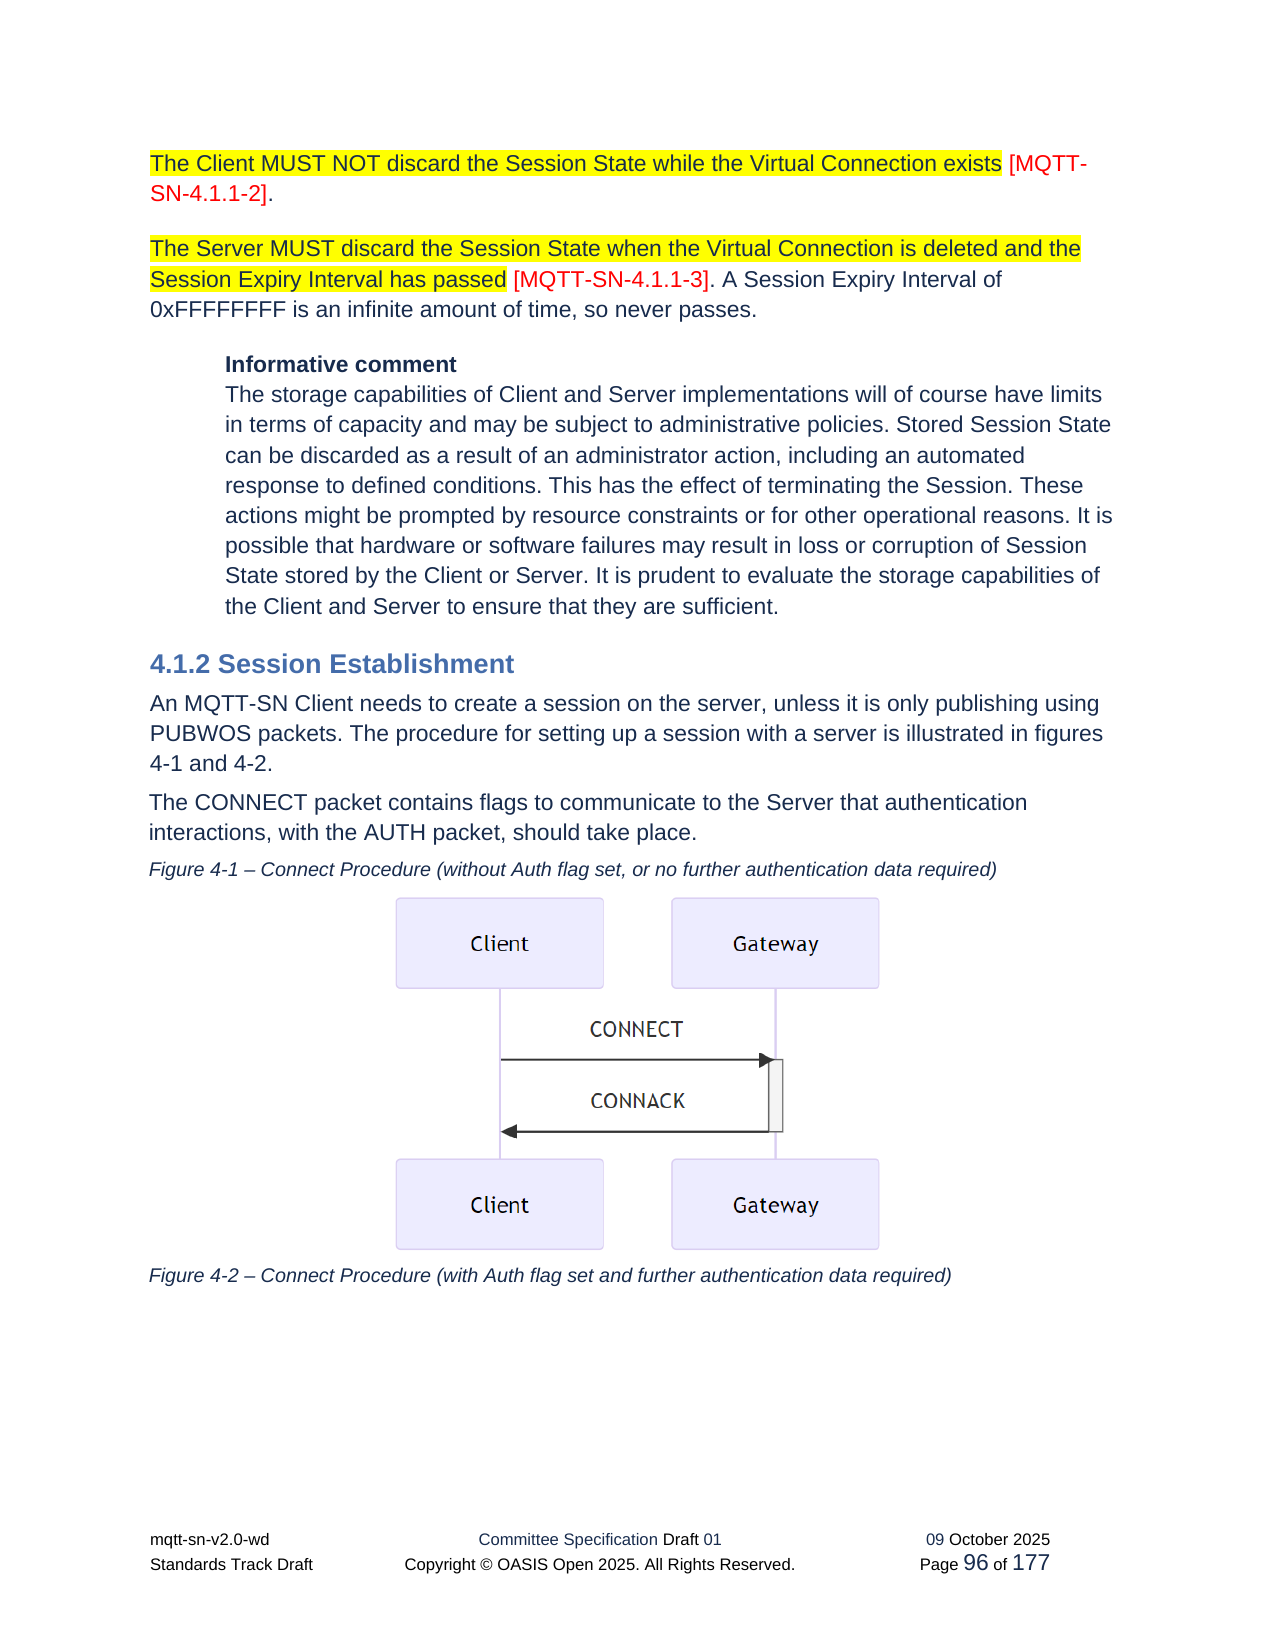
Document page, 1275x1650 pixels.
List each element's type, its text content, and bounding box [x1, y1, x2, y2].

text Figure 4-1 – Connect Procedure (without Auth flag set, or no further authentication data required) [148, 858, 1124, 880]
text The Server MUST discard the Session State when the Virtual Connection is deleted and the Session Expiry Interval has passed [MQTT-SN-4.1.1-3]. A Session Expiry Interval of 0xFFFFFFFF is an infinite amount of time, so never passes. [150, 235, 1125, 322]
text The storage capabilities of Client and Server implementations will of course have limits in terms of capacity and may be subject to administrative policies. Stored Session State can be discarded as a result of an administrator action, including an automated response to defined conditions. This has the effect of terminating the Session. These actions might be prompted by resource constraints or for other operational reasons. It is possible that hardware or software failures may result in loss or corruption of Session State stored by the Client or Server. It is prudent to evaluate the storage capabilities of the Client and Server to ensure that they are sufficient. [225, 381, 1125, 619]
text The Client MUST NOT discard the Session State while the Virtual Connection exists [MQTT-SN-4.1.1-2]. [150, 150, 1125, 207]
subtitle 4.1.2 Session Establishment [150, 648, 1124, 679]
text Figure 4-2 – Connect Procedure (with Auth flag set and further authentication data required) [148, 1263, 1124, 1286]
text The CONNECT packet contains flags to communicate to the Server that authentication interactions, with the AUTH packet, should take place. [148, 789, 1124, 846]
picture [386, 892, 888, 1255]
text An MQTT-SN Client needs to create a session on the server, unless it is only publishing using PUBWOS packets. The procedure for setting up a session with a server is illustrated in figures 4-1 and 4-2. [149, 690, 1124, 777]
text Informative comment [150, 351, 1125, 377]
